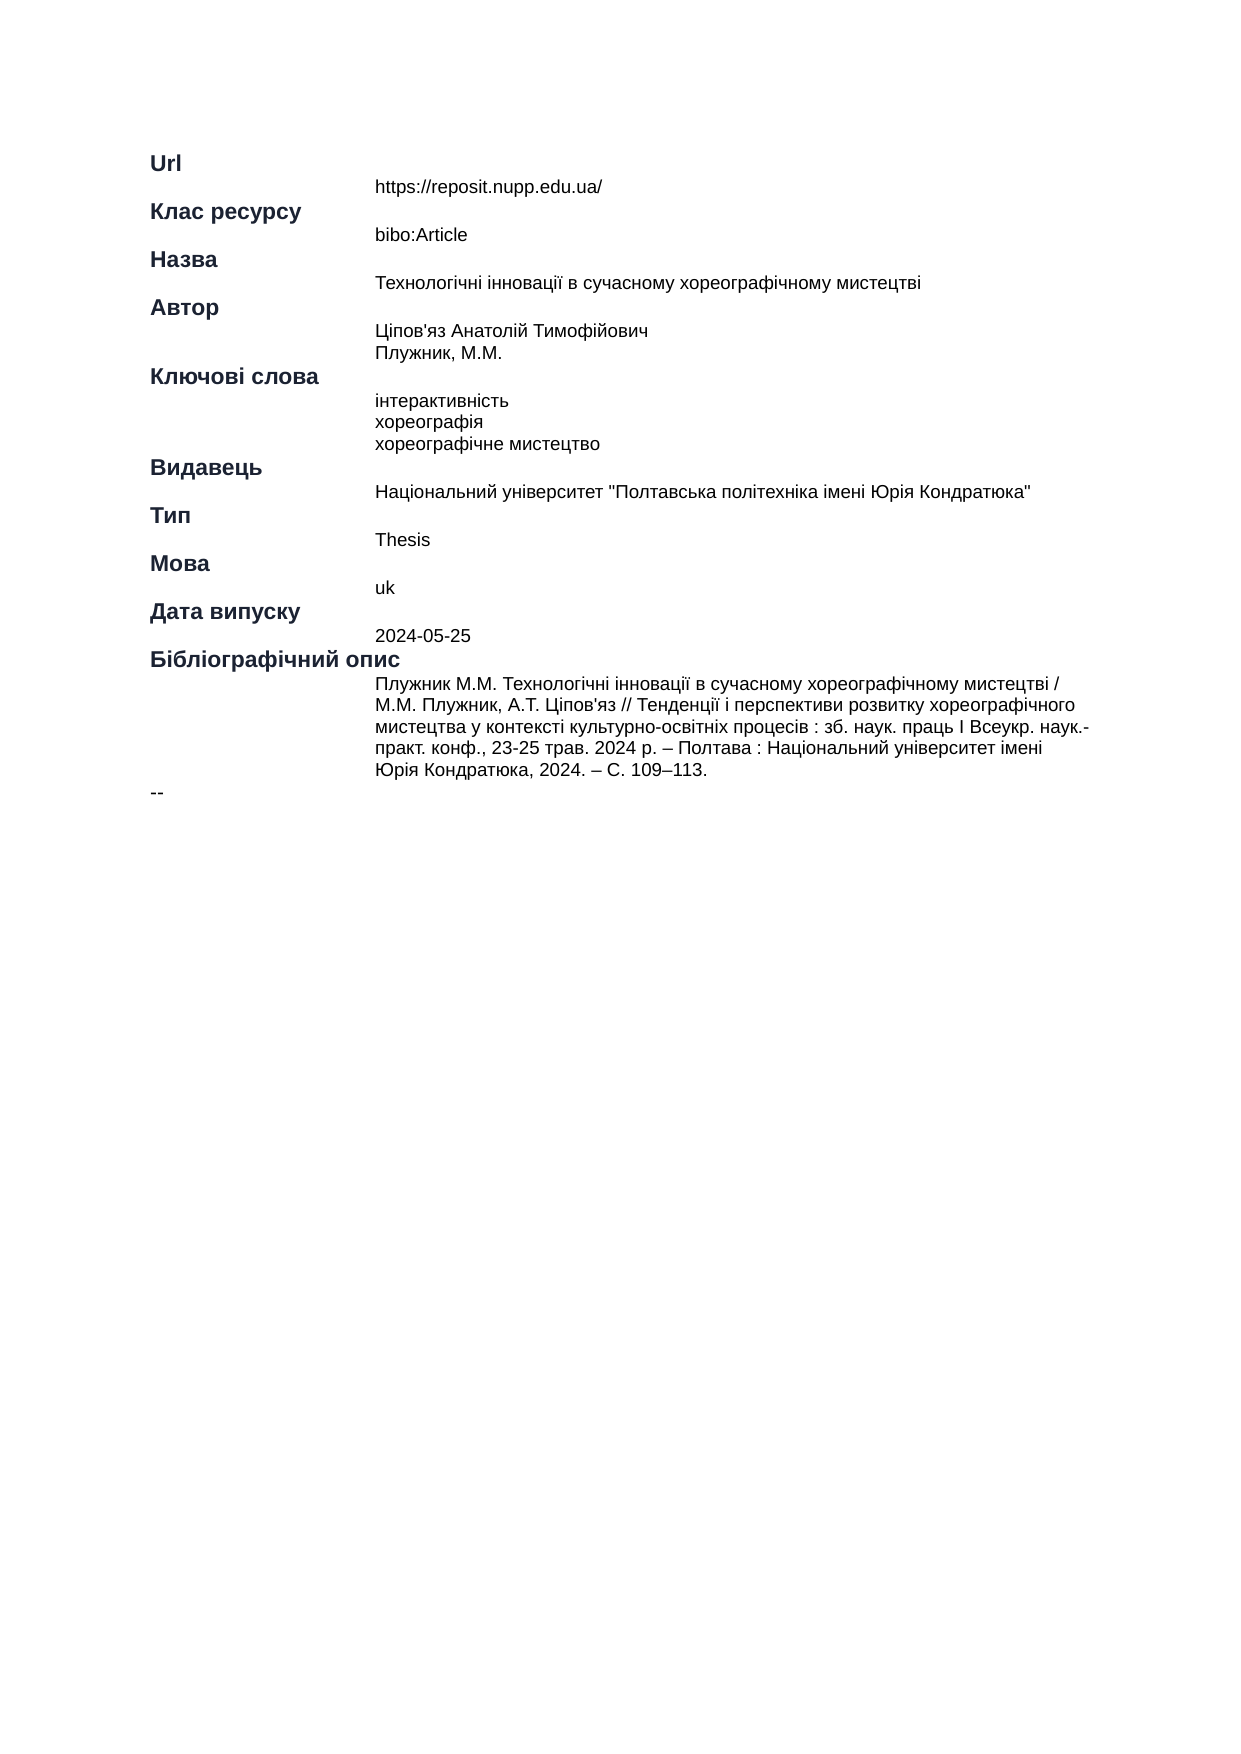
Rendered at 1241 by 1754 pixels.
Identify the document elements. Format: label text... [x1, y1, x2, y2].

text Плужник М.М. Технологічні інновації в сучасному хореографічному мистецтві / М.М. Плужник, А.Т. Ціпов'яз // Тенденції і перспективи розвитку хореографічного мистецтва у контексті культурно-освітніх процесів : зб. наук. праць I Всеукр. наук.-практ. конф., 23-25 трав. 2024 р. – Полтава : Національний університет імені Юрія Кондратюка, 2024. – С. 109–113. [375, 672, 1090, 780]
text хореографічне мистецтво [375, 433, 1090, 454]
text інтерактивність [375, 389, 1090, 411]
text Технологічні інновації в сучасному хореографічному мистецтві [375, 272, 1090, 294]
text -- [150, 780, 1090, 804]
text Ключові слова [150, 363, 1090, 389]
text Мова [150, 550, 1090, 576]
text https://reposit.nupp.edu.ua/ [375, 176, 1090, 198]
text Thesis [375, 528, 1090, 550]
text Плужник, М.М. [375, 342, 1090, 363]
text uk [375, 576, 1090, 598]
text bibo:Article [375, 224, 1090, 246]
text Національний університет "Полтавська політехніка імені Юрія Кондратюка" [375, 481, 1090, 502]
text Видавець [150, 454, 1090, 481]
text хореографія [375, 411, 1090, 433]
text Тип [150, 502, 1090, 528]
text Ціпов'яз Анатолій Тимофійович [375, 320, 1090, 342]
text Автор [150, 294, 1090, 320]
text Бібліографічний опис [150, 646, 1090, 672]
text Клас ресурсу [150, 198, 1090, 224]
text Назва [150, 246, 1090, 272]
text 2024-05-25 [375, 624, 1090, 646]
text Дата випуску [150, 598, 1090, 624]
text Url [150, 150, 1090, 176]
